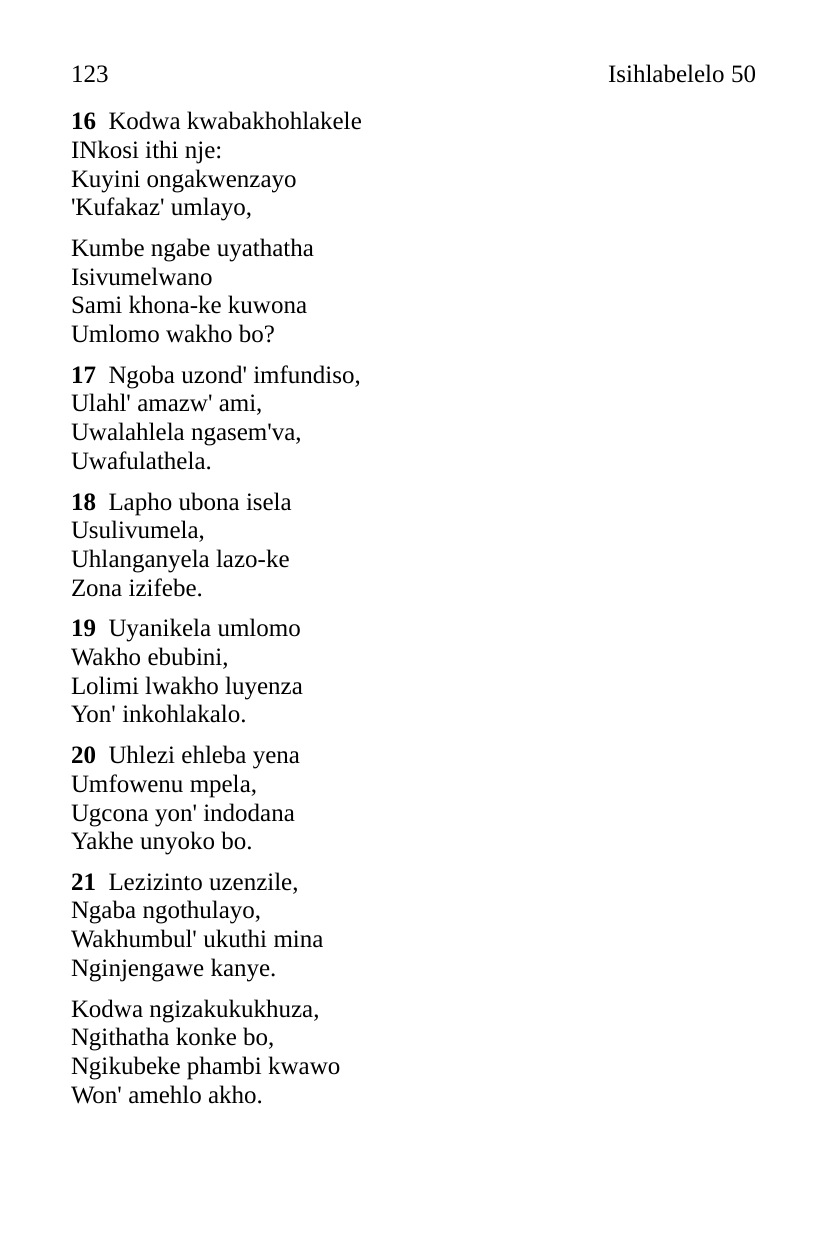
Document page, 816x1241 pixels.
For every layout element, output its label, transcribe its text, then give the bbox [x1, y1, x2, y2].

text Yon' inkohlakalo. [71, 699, 756, 728]
text 20 Uhlezi ehleba yena [71, 740, 756, 769]
text Umfowenu mpela, [71, 769, 756, 798]
text Kodwa ngizakukukhuza, [71, 994, 756, 1022]
text Ulahl' amazw' ami, [71, 388, 756, 417]
text Isivumelwano [71, 262, 756, 291]
text 17 Ngoba uzond' imfundiso, [71, 360, 756, 388]
text Umlomo wakho bo? [71, 319, 756, 348]
text Ugcona yon' indodana [71, 798, 756, 826]
text Wakhumbul' ukuthi mina [71, 924, 756, 953]
text Sami khona-ke kuwona [71, 291, 756, 319]
text Lolimi lwakho luyenza [71, 671, 756, 699]
text Uhlanganyela lazo-ke [71, 544, 756, 573]
text 18 Lapho ubona isela [71, 487, 756, 515]
text Nginjengawe kanye. [71, 953, 756, 982]
text Kuyini ongakwenzayo [71, 164, 756, 192]
text Ngithatha konke bo, [71, 1022, 756, 1051]
text 19 Uyanikela umlomo [71, 613, 756, 642]
text 21 Lezizinto uzenzile, [71, 867, 756, 896]
text Ngikubeke phambi kwawo [71, 1051, 756, 1080]
text Kumbe ngabe uyathatha [71, 233, 756, 262]
text Ngaba ngothulayo, [71, 896, 756, 924]
text Usulivumela, [71, 515, 756, 544]
text Wakho ebubini, [71, 642, 756, 671]
text Uwafulathela. [71, 446, 756, 475]
text INkosi ithi nje: [71, 135, 756, 164]
text Uwalahlela ngasem'va, [71, 417, 756, 446]
text 'Kufakaz' umlayo, [71, 192, 756, 221]
text Yakhe unyoko bo. [71, 826, 756, 855]
text Won' amehlo akho. [71, 1080, 756, 1109]
text Zona izifebe. [71, 573, 756, 602]
text 16 Kodwa kwabakhohlakele [71, 106, 756, 135]
